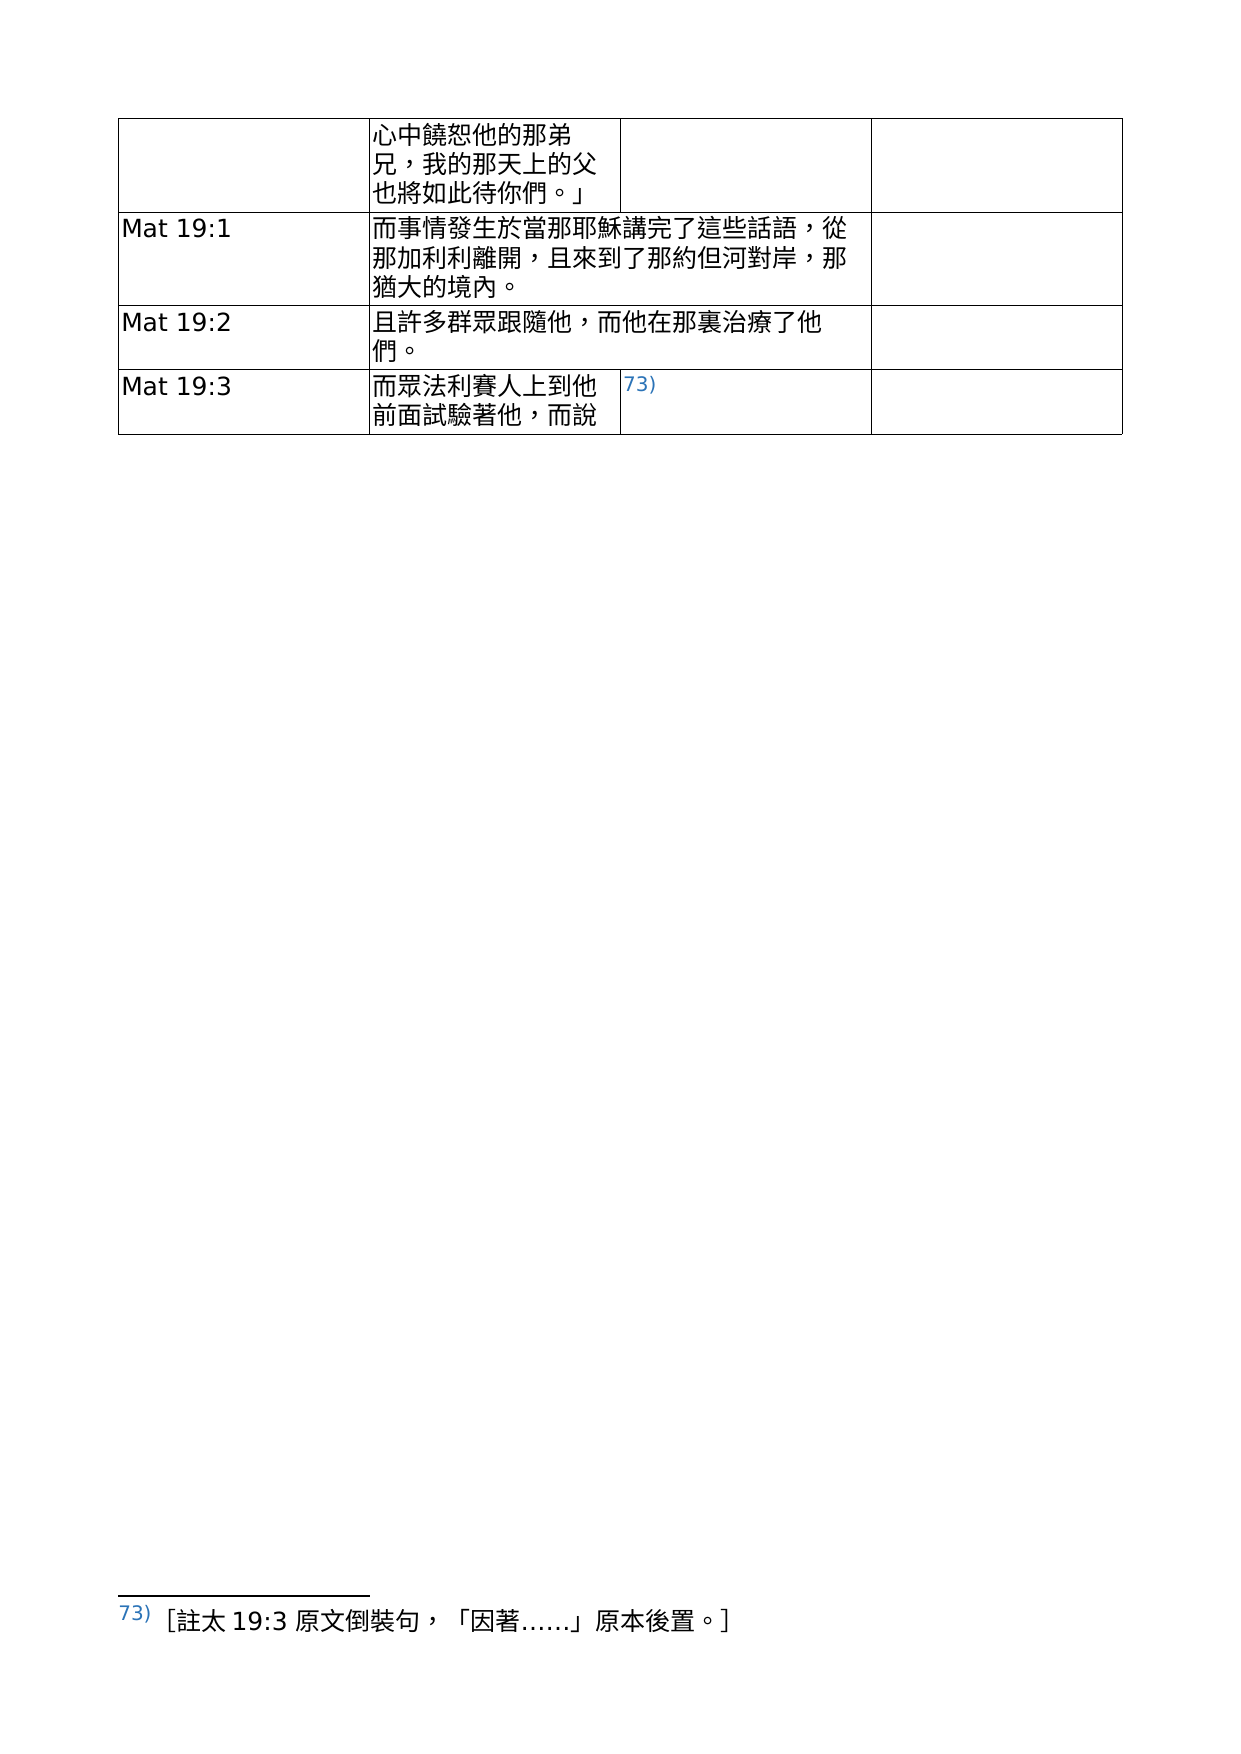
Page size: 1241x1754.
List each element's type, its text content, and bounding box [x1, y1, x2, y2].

table_cell [872, 213, 1122, 305]
table_cell 而事情發生於當那耶穌講完了這些話語，從那加利利離開，且來到了那約但河對岸，那猶大的境內。 [370, 213, 871, 305]
table_cell [872, 370, 1122, 433]
table_cell 且許多群眾跟隨他，而他在那裏治療了他們。 [370, 306, 871, 369]
table_cell Mat 19:1 [119, 213, 369, 305]
table_cell [119, 119, 369, 212]
table_cell [621, 119, 871, 212]
table_cell [872, 119, 1122, 212]
table_cell 而眾法利賽人上到他前面試驗著他，而說 [370, 370, 620, 433]
table_cell Mat 19:3 [119, 370, 369, 433]
table_cell [621, 370, 871, 433]
table_cell 心中饒恕他的那弟兄，我的那天上的父也將如此待你們。」 [370, 119, 620, 212]
table_cell [872, 306, 1122, 369]
table_cell Mat 19:2 [119, 306, 369, 369]
